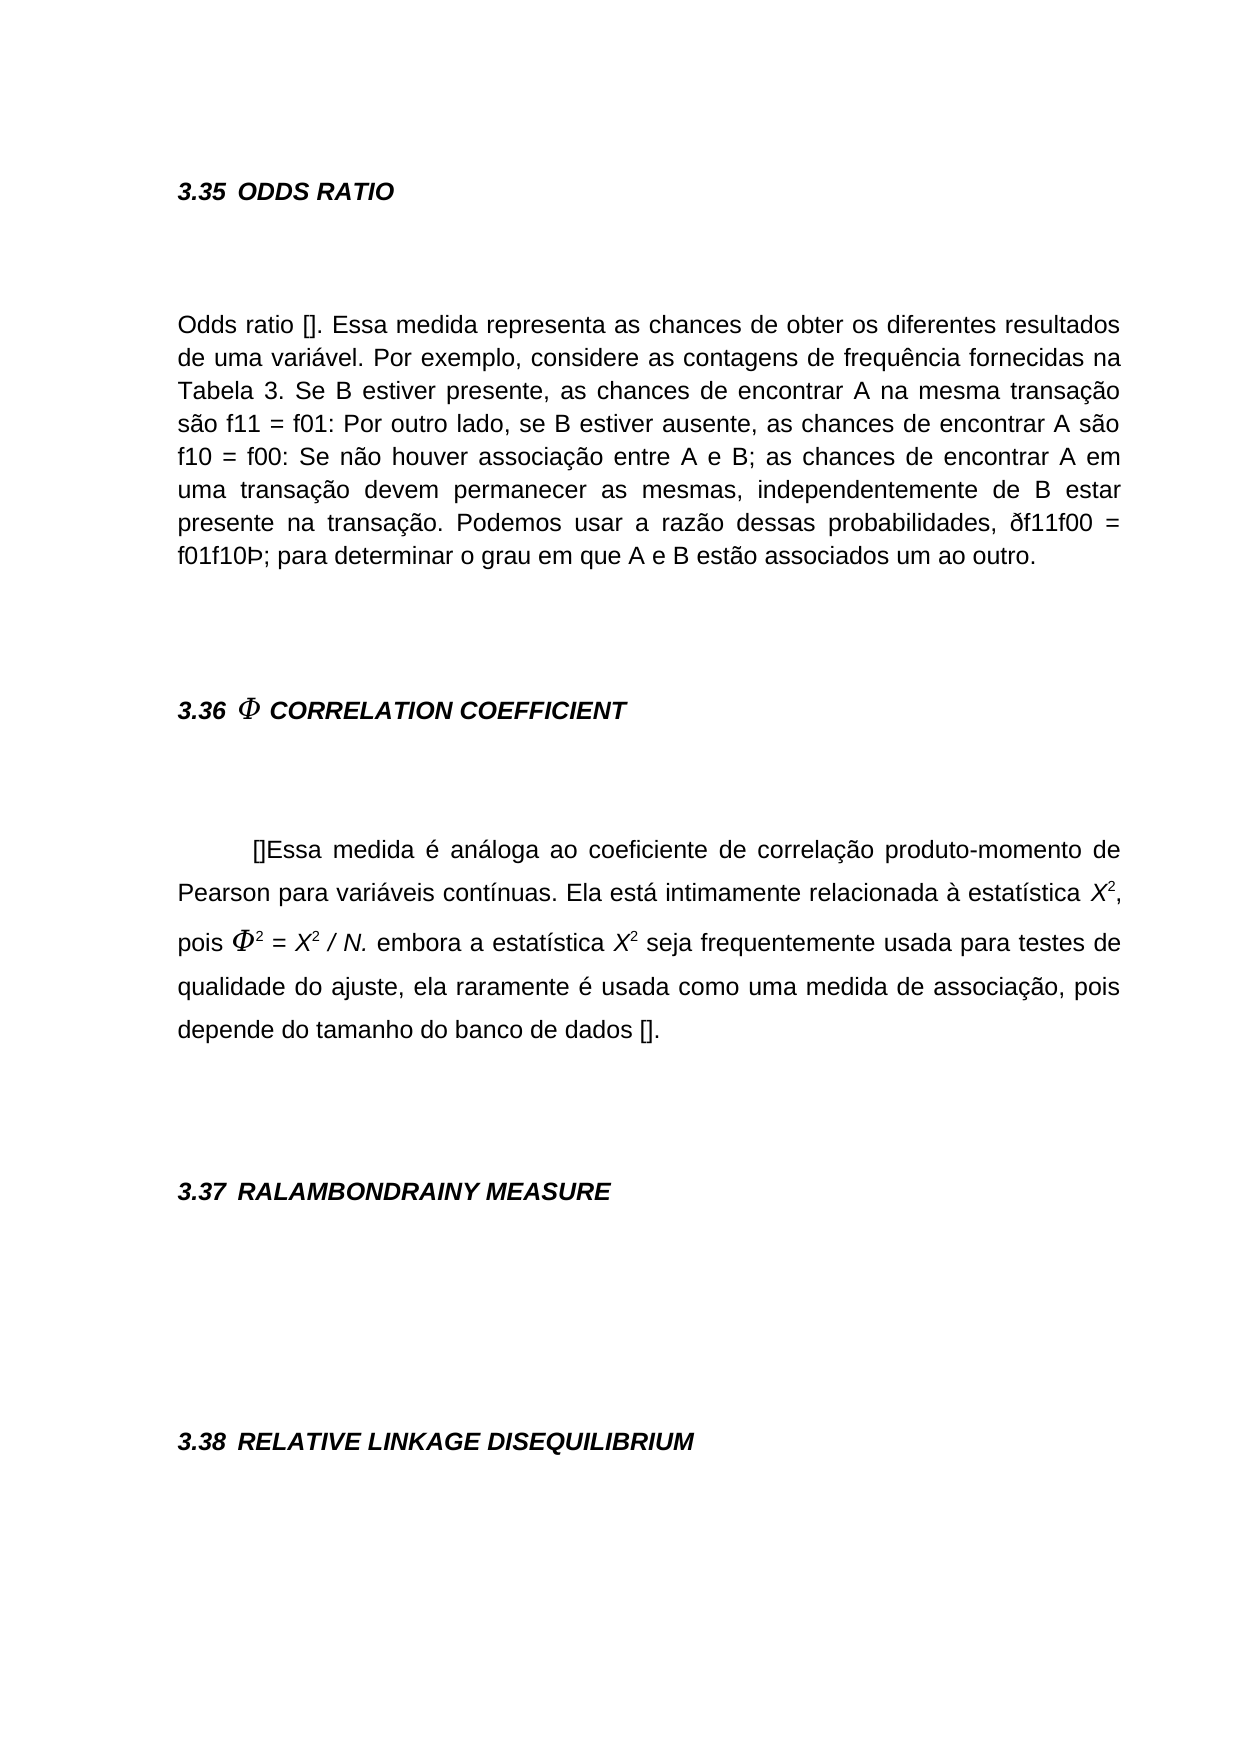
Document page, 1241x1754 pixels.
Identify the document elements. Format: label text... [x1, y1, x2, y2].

text Odds ratio []. Essa medida representa as chances de obter os diferentes resultados de uma variável. Por exemplo, considere as contagens de frequência fornecidas na Tabela 3. Se B estiver presente, as chances de encontrar A na mesma transação são f11 = f01: Por outro lado, se B estiver ausente, as chances de encontrar A são f10 = f00: Se não houver associação entre A e B; as chances de encontrar A em uma transação devem permanecer as mesmas, independentemente de B estar presente na transação. Podemos usar a razão dessas probabilidades, ðf11f00 = f01f10Þ; para determinar o grau em que A e B estão associados um ao outro. [177, 310, 1122, 569]
text []Essa medida é análoga ao coeficiente de correlação produto-momento de Pearson para variáveis contínuas. Ela está intimamente relacionada à estatística X2, pois Φ2 = X2 / N. embora a estatística X2 seja frequentemente usada para testes de qualidade do ajuste, ela raramente é usada como uma medida de associação, pois depende do tamanho do banco de dados []. [177, 835, 1122, 1044]
subtitle RELATIVE LINKAGE DISEQUILIBRIUM [177, 1427, 1122, 1456]
subtitle Φ CORRELATION COEFFICIENT [177, 692, 1122, 726]
subtitle ODDS RATIO [177, 177, 1122, 206]
subtitle RALAMBONDRAINY MEASURE [177, 1177, 1122, 1206]
